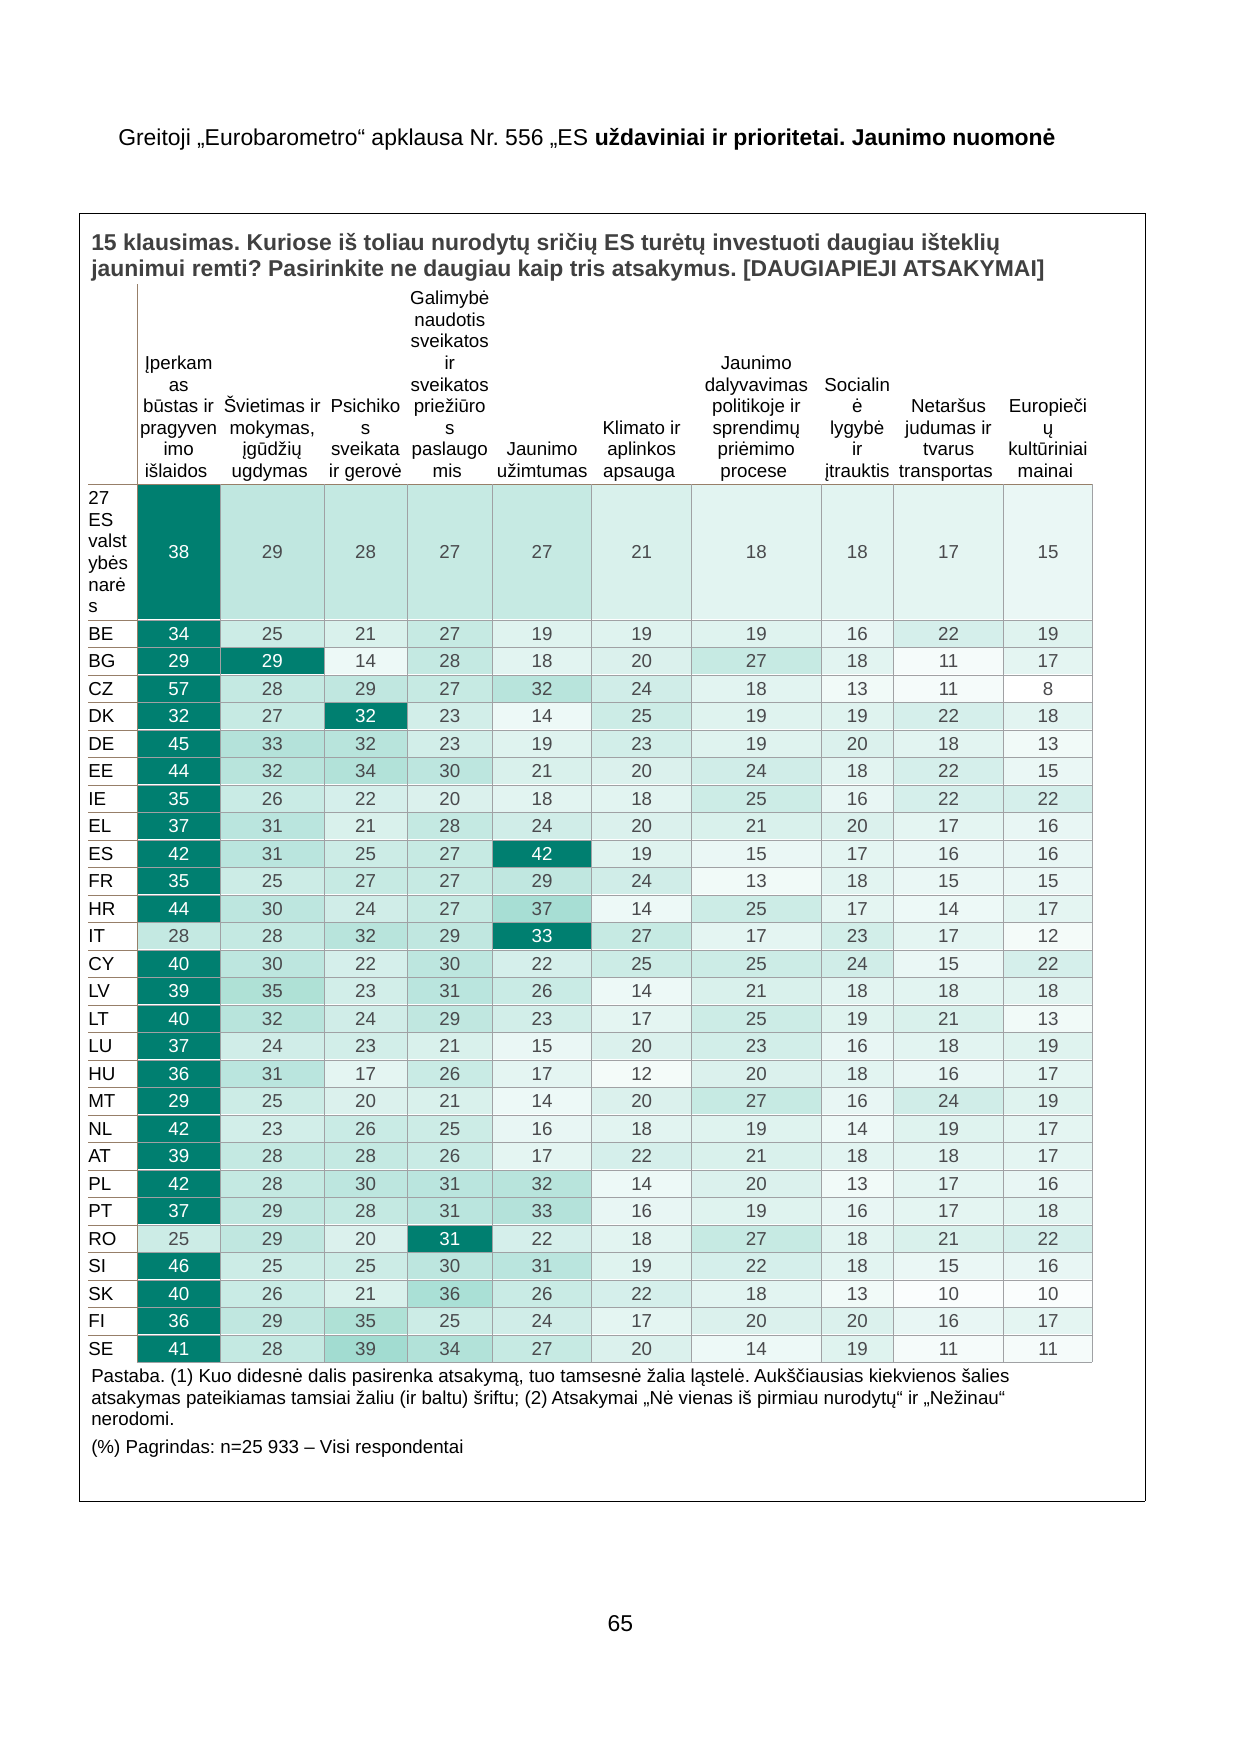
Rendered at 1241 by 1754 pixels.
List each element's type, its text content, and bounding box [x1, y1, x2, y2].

table_cell 26 [408, 1061, 492, 1087]
table_cell 24 [493, 813, 591, 839]
table_cell 24 [221, 1033, 324, 1059]
table_cell 14 [692, 1336, 821, 1362]
table_cell 28 [221, 1171, 324, 1197]
table_cell AT [88, 1143, 137, 1169]
table_cell 26 [221, 1281, 324, 1307]
table_cell PT [88, 1198, 137, 1224]
table_cell 20 [822, 1308, 893, 1334]
table_cell 18 [894, 978, 1003, 1004]
table_cell 10 [894, 1281, 1003, 1307]
table_cell 18 [592, 1226, 691, 1252]
table_header 15 klausimas. Kuriose iš toliau nurodytų sričių ES turėtų investuoti daugiau išteklių jaunimui remti? Pasirinkite ne daugiau kaip tris atsakymus. [DAUGIAPIEJI ATSAKYMAI] [88, 222, 1092, 284]
table_cell 42 [493, 841, 591, 867]
table_cell 40 [138, 1281, 220, 1307]
table_cell RO [88, 1226, 137, 1252]
table_cell 24 [493, 1308, 591, 1334]
table_cell 19 [692, 621, 821, 647]
table_cell 15 [1004, 758, 1092, 784]
table_cell 13 [692, 868, 821, 894]
table_cell 26 [493, 1281, 591, 1307]
table_cell 32 [325, 923, 407, 949]
table_cell 8 [1004, 676, 1092, 702]
table_cell 23 [592, 731, 691, 757]
table_cell 14 [493, 1088, 591, 1114]
table_cell 19 [1004, 1088, 1092, 1114]
table_cell IE [88, 786, 137, 812]
table_cell DE [88, 731, 137, 757]
table_cell 21 [493, 758, 591, 784]
table_cell 23 [325, 1033, 407, 1059]
table_cell 15 [894, 1253, 1003, 1279]
table_cell 17 [1004, 1308, 1092, 1334]
table_cell 20 [692, 1308, 821, 1334]
table_cell 22 [1004, 786, 1092, 812]
table_cell 21 [692, 978, 821, 1004]
table_cell 15 [894, 868, 1003, 894]
table_cell 11 [1004, 1336, 1092, 1362]
table_cell 19 [1004, 621, 1092, 647]
table_cell 27 [493, 1336, 591, 1362]
table_cell 40 [138, 1006, 220, 1032]
table_cell 29 [138, 648, 220, 674]
table_cell 37 [138, 813, 220, 839]
table_cell 19 [592, 1253, 691, 1279]
table_cell SE [88, 1336, 137, 1362]
table_cell 31 [408, 1226, 492, 1252]
table_cell 39 [325, 1336, 407, 1362]
table_cell 22 [894, 758, 1003, 784]
table_cell 15 [493, 1033, 591, 1059]
table_cell Jaunimo dalyvavimas politikoje ir sprendimų priėmimo procese [691, 284, 821, 484]
table_cell 12 [592, 1061, 691, 1087]
table_cell 20 [325, 1088, 407, 1114]
table_cell 22 [592, 1143, 691, 1169]
table_cell 21 [408, 1088, 492, 1114]
table_cell 17 [1004, 1061, 1092, 1087]
table_cell 18 [822, 1226, 893, 1252]
table_cell 29 [221, 1226, 324, 1252]
table_cell 16 [822, 1088, 893, 1114]
table_cell 17 [894, 1171, 1003, 1197]
table_cell 17 [894, 1198, 1003, 1224]
table_cell 21 [325, 813, 407, 839]
table_cell Galimybė naudotis sveikatos ir sveikatos priežiūros paslaugomis [407, 284, 492, 484]
table_cell Netaršus judumas ir tvarus transportas [893, 284, 1003, 484]
table_cell 33 [221, 731, 324, 757]
table_cell 18 [894, 1143, 1003, 1169]
table_cell 14 [822, 1116, 893, 1142]
table_cell 19 [822, 1336, 893, 1362]
table_cell 22 [493, 1226, 591, 1252]
table_cell Psichikos sveikata ir gerovė [324, 284, 407, 484]
table_cell 37 [493, 896, 591, 922]
table_cell 29 [408, 923, 492, 949]
table_cell HR [88, 896, 137, 922]
table_cell 16 [894, 1061, 1003, 1087]
table_cell 36 [408, 1281, 492, 1307]
table_cell 26 [408, 1143, 492, 1169]
table_cell 21 [692, 1143, 821, 1169]
table_cell 23 [493, 1006, 591, 1032]
table_cell FR [88, 868, 137, 894]
table_cell 31 [493, 1253, 591, 1279]
table_cell 28 [408, 648, 492, 674]
table_cell 16 [493, 1116, 591, 1142]
table_cell 31 [408, 978, 492, 1004]
table_cell 30 [408, 951, 492, 977]
table_cell 24 [592, 676, 691, 702]
table_cell 17 [822, 841, 893, 867]
table_cell 18 [894, 1033, 1003, 1059]
table_cell 23 [408, 703, 492, 729]
table_cell 25 [221, 1253, 324, 1279]
table_cell 30 [408, 758, 492, 784]
table_cell 57 [138, 676, 220, 702]
table_cell 16 [1004, 1171, 1092, 1197]
table_cell 13 [822, 1171, 893, 1197]
table_cell 28 [325, 1143, 407, 1169]
table_cell SI [88, 1253, 137, 1279]
table_cell 16 [1004, 841, 1092, 867]
table_cell PL [88, 1171, 137, 1197]
table_cell 20 [592, 758, 691, 784]
table_cell 19 [692, 731, 821, 757]
table_cell 21 [408, 1033, 492, 1059]
table_cell 20 [408, 786, 492, 812]
table_cell 19 [1004, 1033, 1092, 1059]
table_cell 24 [692, 758, 821, 784]
table_cell Klimato ir aplinkos apsauga [591, 284, 691, 484]
table_cell 14 [325, 648, 407, 674]
table_cell 18 [822, 485, 893, 619]
table_cell CZ [88, 676, 137, 702]
table_cell 21 [894, 1006, 1003, 1032]
table_cell 18 [822, 868, 893, 894]
table_cell 16 [894, 1308, 1003, 1334]
table_cell 29 [221, 485, 324, 619]
table_cell 18 [1004, 1198, 1092, 1224]
table_cell 27 [221, 703, 324, 729]
table_cell 18 [1004, 703, 1092, 729]
table_cell 17 [325, 1061, 407, 1087]
table_cell 29 [325, 676, 407, 702]
table_cell Pastaba. (1) Kuo didesnė dalis pasirenka atsakymą, tuo tamsesnė žalia ląstelė. Aukščiausias kiekvienos šalies atsakymas pateikiamas tamsiai žaliu (ir baltu) šriftu; (2) Atsakymai „Nė vienas iš pirmiau nurodytų“ ir „Nežinau“ nerodomi. [88, 1362, 1092, 1433]
table_cell Švietimas ir mokymas, įgūdžių ugdymas [220, 284, 324, 484]
table_cell 13 [1004, 1006, 1092, 1032]
table_cell 20 [692, 1171, 821, 1197]
table_cell 23 [692, 1033, 821, 1059]
table_cell 33 [493, 923, 591, 949]
table_cell 10 [1004, 1281, 1092, 1307]
table_cell 46 [138, 1253, 220, 1279]
table_cell 20 [592, 1088, 691, 1114]
table_cell 26 [325, 1116, 407, 1142]
table_cell 22 [1004, 1226, 1092, 1252]
table_cell 23 [822, 923, 893, 949]
table_cell LV [88, 978, 137, 1004]
table_cell Socialinė lygybė ir įtrauktis [821, 284, 893, 484]
table_cell 28 [221, 923, 324, 949]
table_cell 26 [493, 978, 591, 1004]
table_cell 25 [408, 1116, 492, 1142]
table_cell 19 [692, 1116, 821, 1142]
table_cell 14 [493, 703, 591, 729]
table_cell 25 [325, 841, 407, 867]
table_cell HU [88, 1061, 137, 1087]
table_cell 34 [325, 758, 407, 784]
table_cell 36 [138, 1308, 220, 1334]
table_cell 16 [822, 621, 893, 647]
table_cell 17 [1004, 1143, 1092, 1169]
table_cell 17 [493, 1143, 591, 1169]
table_cell 39 [138, 1143, 220, 1169]
table_cell 23 [325, 978, 407, 1004]
table_cell 32 [221, 1006, 324, 1032]
table_cell 28 [221, 676, 324, 702]
table_cell 35 [221, 978, 324, 1004]
table_cell 27 [408, 485, 492, 619]
table_cell 21 [592, 485, 691, 619]
table_cell 16 [822, 1033, 893, 1059]
table_cell 18 [822, 978, 893, 1004]
table_cell EE [88, 758, 137, 784]
table_cell 30 [221, 896, 324, 922]
table_cell 17 [493, 1061, 591, 1087]
table_cell CY [88, 951, 137, 977]
table_cell 29 [138, 1088, 220, 1114]
table_cell 32 [325, 731, 407, 757]
table_cell 14 [592, 1171, 691, 1197]
table_cell 21 [894, 1226, 1003, 1252]
table_cell 16 [1004, 813, 1092, 839]
table_cell 34 [138, 621, 220, 647]
table_cell 22 [592, 1281, 691, 1307]
table_cell 19 [592, 621, 691, 647]
table_cell 18 [592, 786, 691, 812]
table_cell 13 [1004, 731, 1092, 757]
table_cell 29 [221, 1198, 324, 1224]
table_cell EL [88, 813, 137, 839]
table_cell 18 [822, 1253, 893, 1279]
table_cell 31 [408, 1198, 492, 1224]
table_cell 25 [138, 1226, 220, 1252]
table_cell 13 [822, 1281, 893, 1307]
table_cell 29 [221, 1308, 324, 1334]
table_cell 20 [592, 1336, 691, 1362]
table_cell 30 [408, 1253, 492, 1279]
table_cell 17 [1004, 896, 1092, 922]
table_cell 19 [822, 1006, 893, 1032]
table_cell 20 [822, 813, 893, 839]
table_cell BE [88, 621, 137, 647]
table_cell 31 [408, 1171, 492, 1197]
table_cell 17 [822, 896, 893, 922]
table_cell 27 [408, 896, 492, 922]
table_cell 17 [1004, 1116, 1092, 1142]
table_cell 27 [592, 923, 691, 949]
table_cell 16 [822, 1198, 893, 1224]
table_cell 44 [138, 758, 220, 784]
table_cell 28 [325, 1198, 407, 1224]
table_cell 17 [894, 923, 1003, 949]
table_cell 17 [894, 485, 1003, 619]
table_cell SK [88, 1281, 137, 1307]
table_cell 28 [138, 923, 220, 949]
table_cell 14 [592, 978, 691, 1004]
table_cell 11 [894, 676, 1003, 702]
table_cell 22 [325, 951, 407, 977]
table_cell 18 [493, 648, 591, 674]
table_cell 31 [221, 813, 324, 839]
table_cell 22 [1004, 951, 1092, 977]
table_cell 29 [408, 1006, 492, 1032]
table_cell 22 [894, 786, 1003, 812]
table_cell 38 [138, 485, 220, 619]
table_cell 18 [1004, 978, 1092, 1004]
table_cell MT [88, 1088, 137, 1114]
table_cell NL [88, 1116, 137, 1142]
table_cell 18 [822, 648, 893, 674]
table_cell 21 [692, 813, 821, 839]
table_cell 17 [894, 813, 1003, 839]
table_cell 44 [138, 896, 220, 922]
table_cell 15 [692, 841, 821, 867]
table_cell 32 [493, 676, 591, 702]
table_cell 45 [138, 731, 220, 757]
table_cell 19 [493, 621, 591, 647]
table_cell 27 [408, 868, 492, 894]
table_cell 32 [325, 703, 407, 729]
table_cell 19 [592, 841, 691, 867]
table_cell 32 [138, 703, 220, 729]
table_cell 12 [1004, 923, 1092, 949]
table_cell 35 [325, 1308, 407, 1334]
table_cell 27 [408, 621, 492, 647]
table_cell 22 [325, 786, 407, 812]
table_cell 28 [408, 813, 492, 839]
table_cell 24 [325, 1006, 407, 1032]
table_cell 20 [592, 813, 691, 839]
table_cell 18 [692, 676, 821, 702]
table_cell 18 [822, 1061, 893, 1087]
table_cell 31 [221, 841, 324, 867]
table_cell 16 [1004, 1253, 1092, 1279]
table_cell 13 [822, 676, 893, 702]
table_cell 27 [493, 485, 591, 619]
table_cell 16 [822, 786, 893, 812]
table_cell 20 [692, 1061, 821, 1087]
table_cell 25 [325, 1253, 407, 1279]
table_cell 22 [692, 1253, 821, 1279]
table_cell 25 [408, 1308, 492, 1334]
table_cell 23 [408, 731, 492, 757]
table_cell 35 [138, 868, 220, 894]
table_cell 27 [408, 676, 492, 702]
table_cell 39 [138, 978, 220, 1004]
table_cell 24 [592, 868, 691, 894]
table_cell 17 [592, 1308, 691, 1334]
table_cell 25 [692, 951, 821, 977]
table_cell 28 [221, 1336, 324, 1362]
table_cell 27 [325, 868, 407, 894]
table_cell 27 [692, 648, 821, 674]
table_cell LT [88, 1006, 137, 1032]
table_cell 33 [493, 1198, 591, 1224]
table_cell FI [88, 1308, 137, 1334]
table_cell 34 [408, 1336, 492, 1362]
table_cell 25 [592, 951, 691, 977]
table_cell 37 [138, 1033, 220, 1059]
table_cell 27 [692, 1226, 821, 1252]
table_cell Įperkamas būstas ir pragyvenimo išlaidos [138, 284, 220, 484]
table_cell 14 [894, 896, 1003, 922]
table_cell 20 [822, 731, 893, 757]
table_cell 17 [1004, 648, 1092, 674]
table_cell Jaunimo užimtumas [493, 284, 591, 484]
table_cell 29 [493, 868, 591, 894]
table_cell 27 [408, 841, 492, 867]
table_cell 25 [692, 1006, 821, 1032]
table_cell 20 [325, 1226, 407, 1252]
table_cell 19 [493, 731, 591, 757]
table_cell 27 [692, 1088, 821, 1114]
table_cell 27 ES valstybės narės [88, 485, 137, 619]
table_cell 24 [894, 1088, 1003, 1114]
table_cell 20 [592, 1033, 691, 1059]
table_cell 30 [325, 1171, 407, 1197]
table_cell LU [88, 1033, 137, 1059]
table_cell 20 [592, 648, 691, 674]
table_cell 35 [138, 786, 220, 812]
table_cell 17 [592, 1006, 691, 1032]
table_cell 19 [692, 1198, 821, 1224]
table_cell IT [88, 923, 137, 949]
table_cell 16 [592, 1198, 691, 1224]
table_cell 18 [692, 485, 821, 619]
table_cell 22 [493, 951, 591, 977]
table_cell 24 [325, 896, 407, 922]
table_cell 18 [822, 1143, 893, 1169]
table_cell 25 [692, 786, 821, 812]
table_cell 18 [592, 1116, 691, 1142]
table_cell 32 [493, 1171, 591, 1197]
table_cell (%) Pagrindas: n=25 933 – Visi respondentai [88, 1433, 1092, 1460]
table_cell 18 [822, 758, 893, 784]
table_cell 28 [221, 1143, 324, 1169]
table_cell 18 [894, 731, 1003, 757]
table_cell 15 [1004, 868, 1092, 894]
table_cell 11 [894, 648, 1003, 674]
table_cell 25 [592, 703, 691, 729]
table_cell 40 [138, 951, 220, 977]
table_cell 15 [894, 951, 1003, 977]
table_cell 29 [221, 648, 324, 674]
table_cell BG [88, 648, 137, 674]
table_cell 19 [692, 703, 821, 729]
table_cell 25 [221, 621, 324, 647]
table_cell 26 [221, 786, 324, 812]
table_cell 22 [894, 703, 1003, 729]
table_cell 21 [325, 1281, 407, 1307]
table_cell 18 [493, 786, 591, 812]
table_cell 21 [325, 621, 407, 647]
table_cell 19 [822, 703, 893, 729]
table_cell Europiečių kultūriniai mainai [1004, 284, 1092, 484]
table_cell 19 [894, 1116, 1003, 1142]
table_cell 42 [138, 1171, 220, 1197]
table_cell 37 [138, 1198, 220, 1224]
table_cell 11 [894, 1336, 1003, 1362]
table_cell 41 [138, 1336, 220, 1362]
table_cell [88, 284, 137, 484]
table_cell 32 [221, 758, 324, 784]
table_cell 22 [894, 621, 1003, 647]
table_cell ES [88, 841, 137, 867]
table_cell 25 [221, 868, 324, 894]
table_cell 24 [822, 951, 893, 977]
table_cell 15 [1004, 485, 1092, 619]
table_cell 25 [221, 1088, 324, 1114]
table_cell 42 [138, 1116, 220, 1142]
table_cell 42 [138, 841, 220, 867]
table_cell DK [88, 703, 137, 729]
table_cell 36 [138, 1061, 220, 1087]
table_cell 31 [221, 1061, 324, 1087]
table_cell 16 [894, 841, 1003, 867]
table_cell 17 [692, 923, 821, 949]
table_cell 14 [592, 896, 691, 922]
table_cell 28 [325, 485, 407, 619]
table_cell 23 [221, 1116, 324, 1142]
table_cell 18 [692, 1281, 821, 1307]
table_cell 25 [692, 896, 821, 922]
table_cell 30 [221, 951, 324, 977]
